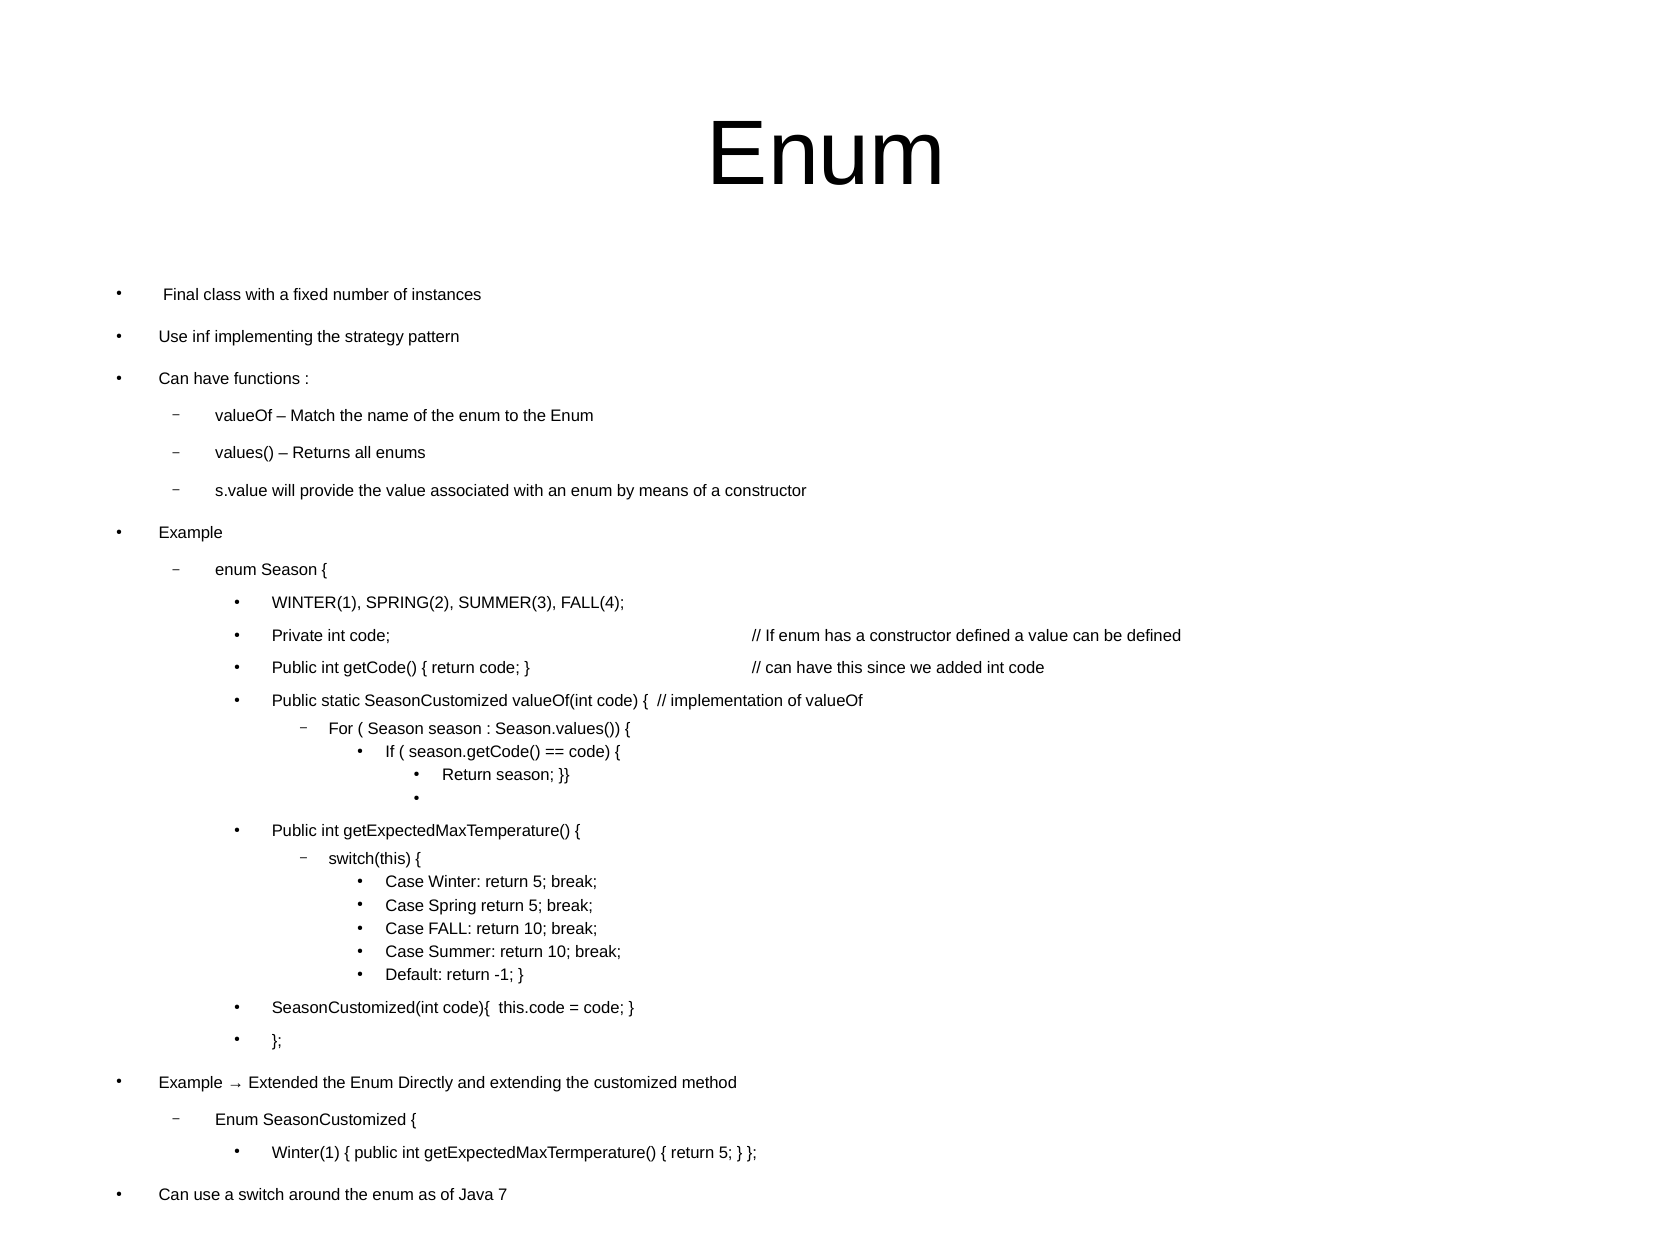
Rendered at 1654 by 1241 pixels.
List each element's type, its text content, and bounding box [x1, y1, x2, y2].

title Enum [82, 49, 1571, 257]
list Final class with a fixed number of instances Use inf implementing the strategy pattern Can have functions : valueOf – Match the name of the enum to the Enum values() – Returns all enums s.value will provide the value associated with an enum by means of a constructor Example enum Season { WINTER(1), SPRING(2), SUMMER(3), FALL(4); Private int code; // If enum has a constructor defined a value can be defined Public int getCode() { return code; } // can have this since we added int code Public static SeasonCustomized valueOf(int code) { // implementation of valueOf For ( Season season : Season.values()) { If ( season.getCode() == code) { Return season; }} Public int getExpectedMaxTemperature() { switch(this) { Case Winter: return 5; break; Case Spring return 5; break; Case FALL: return 10; break; Case Summer: return 10; break; Default: return -1; } SeasonCustomized(int code){ this.code = code; } }; Example → Extended the Enum Directly and extending the customized method Enum SeasonCustomized { Winter(1) { public int getExpectedMaxTermperature() { return 5; } }; Can use a switch around the enum as of Java 7 [101, 285, 1591, 1210]
